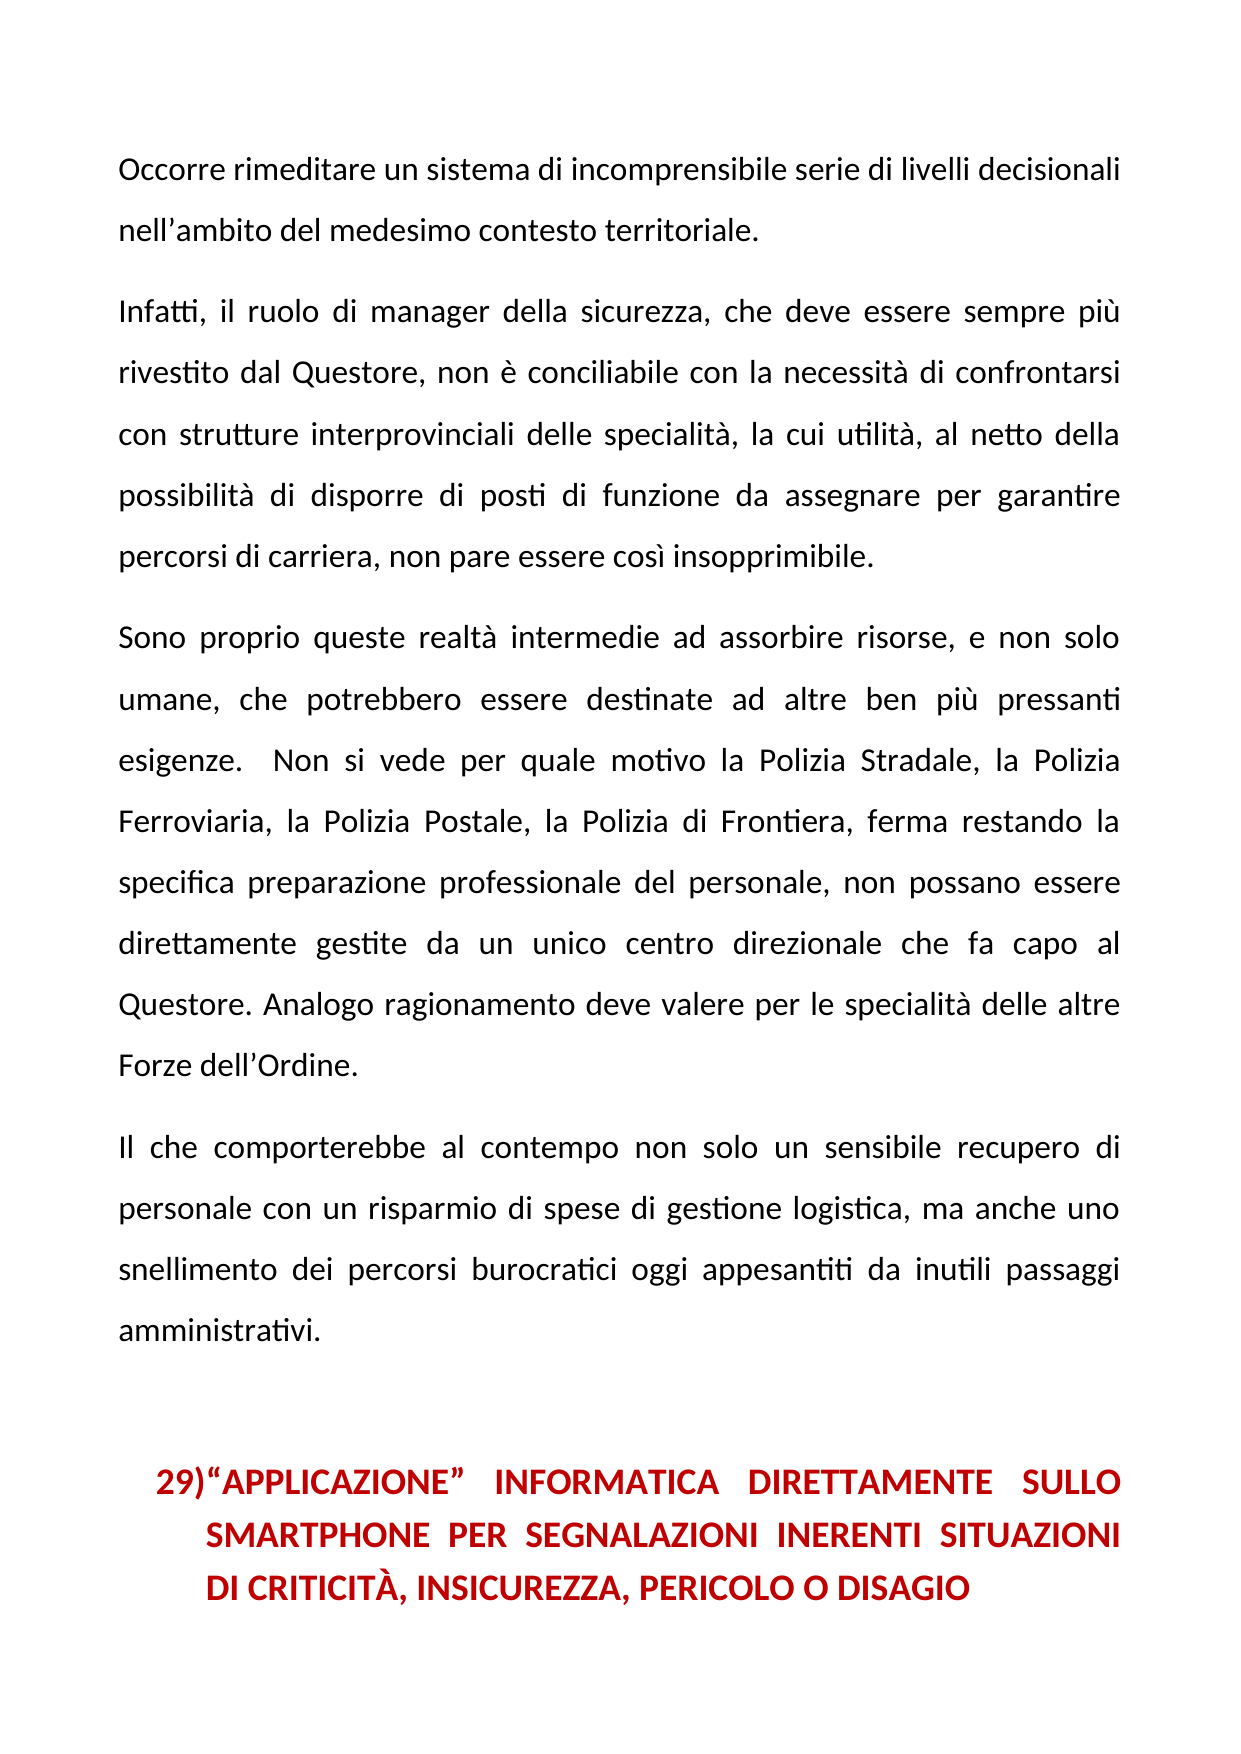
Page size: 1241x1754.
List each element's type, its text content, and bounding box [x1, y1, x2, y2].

list “APPLICAZIONE” INFORMATICA DIRETTAMENTE SULLO SMARTPHONE PER SEGNALAZIONI INERENTI SITUAZIONI DI CRITICITÀ, INSICUREZZA, PERICOLO O DISAGIO [156, 1458, 1122, 1609]
text Occorre rimeditare un sistema di incomprensibile serie di livelli decisionali nell’ambito del medesimo contesto territoriale. [118, 148, 1122, 249]
text Sono proprio queste realtà intermedie ad assorbire risorse, e non solo umane, che potrebbero essere destinate ad altre ben più pressanti esigenze. Non si vede per quale motivo la Polizia Stradale, la Polizia Ferroviaria, la Polizia Postale, la Polizia di Frontiera, ferma restando la specifica preparazione professionale del personale, non possano essere direttamente gestite da un unico centro direzionale che fa capo al Questore. Analogo ragionamento deve valere per le specialità delle altre Forze dell’Ordine. [118, 617, 1122, 1084]
text Il che comporterebbe al contempo non solo un sensibile recupero di personale con un risparmio di spese di gestione logistica, ma anche uno snellimento dei percorsi burocratici oggi appesantiti da inutili passaggi amministrativi. [118, 1126, 1122, 1349]
text Infatti, il ruolo di manager della sicurezza, che deve essere sempre più rivestito dal Questore, non è conciliabile con la necessità di confrontarsi con strutture interprovinciali delle specialità, la cui utilità, al netto della possibilità di disporre di posti di funzione da assegnare per garantire percorsi di carriera, non pare essere così insopprimibile. [118, 291, 1122, 575]
